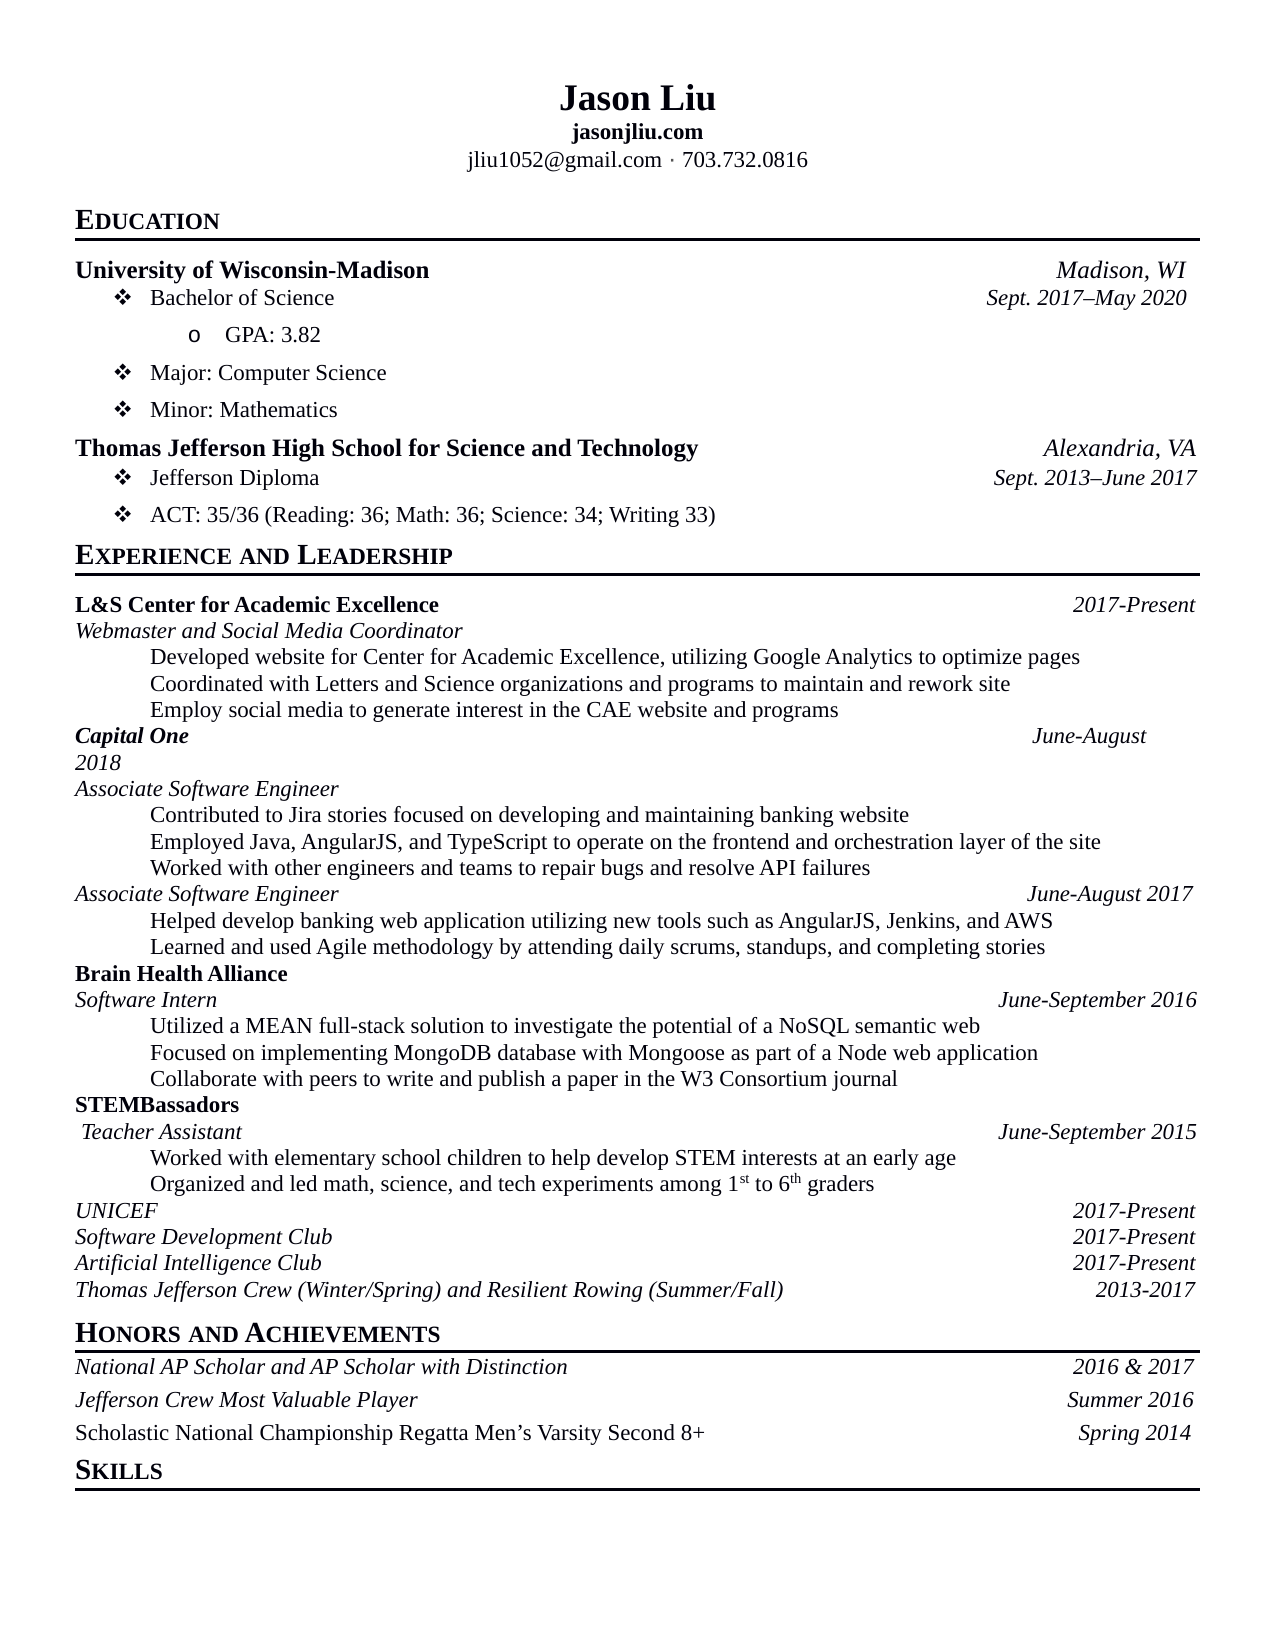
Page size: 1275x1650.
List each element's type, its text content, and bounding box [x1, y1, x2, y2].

list Bachelor of Science Sept. 2017–May 2020 [112, 284, 1200, 310]
text Software Development Club 2017-Present [75, 1223, 1200, 1249]
text Skills [75, 1452, 1200, 1488]
text jasonjliu.com [75, 118, 1200, 144]
list ACT: 35/36 (Reading: 36; Math: 36; Science: 34; Writing 33) [112, 501, 1200, 527]
text Webmaster and Social Media Coordinator [75, 617, 1200, 643]
text Developed website for Center for Academic Excellence, utilizing Google Analytics to optimize pages [75, 643, 1200, 670]
list Jefferson Diploma Sept. 2013–June 2017 [112, 462, 1200, 490]
text jliu1052@gmail.com · 703.732.0816 [75, 144, 1200, 173]
text Jason Liu [75, 75, 1200, 118]
list GPA: 3.82 [187, 321, 1200, 349]
text Focused on implementing MongoDB database with Mongoose as part of a Node web application [150, 1039, 1200, 1065]
text Utilized a MEAN full-stack solution to investigate the potential of a NoSQL semantic web [150, 1012, 1200, 1039]
text Learned and used Agile methodology by attending daily scrums, standups, and completing stories [75, 933, 1200, 959]
text STEMBassadors [75, 1091, 1200, 1118]
list Major: Computer Science [112, 359, 1200, 386]
text Capital One June-August 2018 [75, 722, 1200, 775]
text Education [75, 202, 1200, 238]
text Associate Software Engineer June-August 2017 [75, 881, 1200, 907]
text Associate Software Engineer [75, 775, 1200, 801]
text Collaborate with peers to write and publish a paper in the W3 Consortium journal [150, 1065, 1200, 1091]
text Contributed to Jira stories focused on developing and maintaining banking website [75, 801, 1200, 828]
text Employ social media to generate interest in the CAE website and programs [75, 696, 1200, 722]
text Brain Health Alliance [75, 959, 1200, 986]
text Jefferson Crew Most Valuable Player Summer 2016 [75, 1386, 1200, 1413]
text Coordinated with Letters and Science organizations and programs to maintain and rework site [75, 670, 1200, 696]
text Employed Java, AngularJS, and TypeScript to operate on the frontend and orchestration layer of the site [75, 828, 1200, 854]
text Software Intern June-September 2016 [75, 986, 1200, 1012]
list Minor: Mathematics [112, 396, 1200, 422]
text L&S Center for Academic Excellence 2017-Present [75, 591, 1200, 617]
text Helped develop banking web application utilizing new tools such as AngularJS, Jenkins, and AWS [75, 907, 1200, 933]
text Worked with other engineers and teams to repair bugs and resolve API failures [75, 854, 1200, 881]
text UNICEF 2017-Present [75, 1197, 1200, 1223]
text University of Wisconsin-Madison Madison, WI [75, 255, 1200, 284]
text Honors and Achievements [75, 1315, 1200, 1350]
text Scholastic National Championship Regatta Men’s Varsity Second 8+ Spring 2014 [75, 1419, 1200, 1446]
text Experience and Leadership [75, 537, 1200, 573]
text Thomas Jefferson Crew (Winter/Spring) and Resilient Rowing (Summer/Fall) 2013-2017 [75, 1276, 1200, 1302]
text Thomas Jefferson High School for Science and Technology Alexandria, VA [75, 433, 1200, 462]
text Artificial Intelligence Club 2017-Present [75, 1249, 1200, 1276]
text National AP Scholar and AP Scholar with Distinction 2016 & 2017 [75, 1353, 1200, 1380]
text Worked with elementary school children to help develop STEM interests at an early age [75, 1144, 1200, 1170]
text Organized and led math, science, and tech experiments among 1st to 6th graders [75, 1170, 1200, 1197]
text Teacher Assistant June-September 2015 [75, 1118, 1200, 1144]
